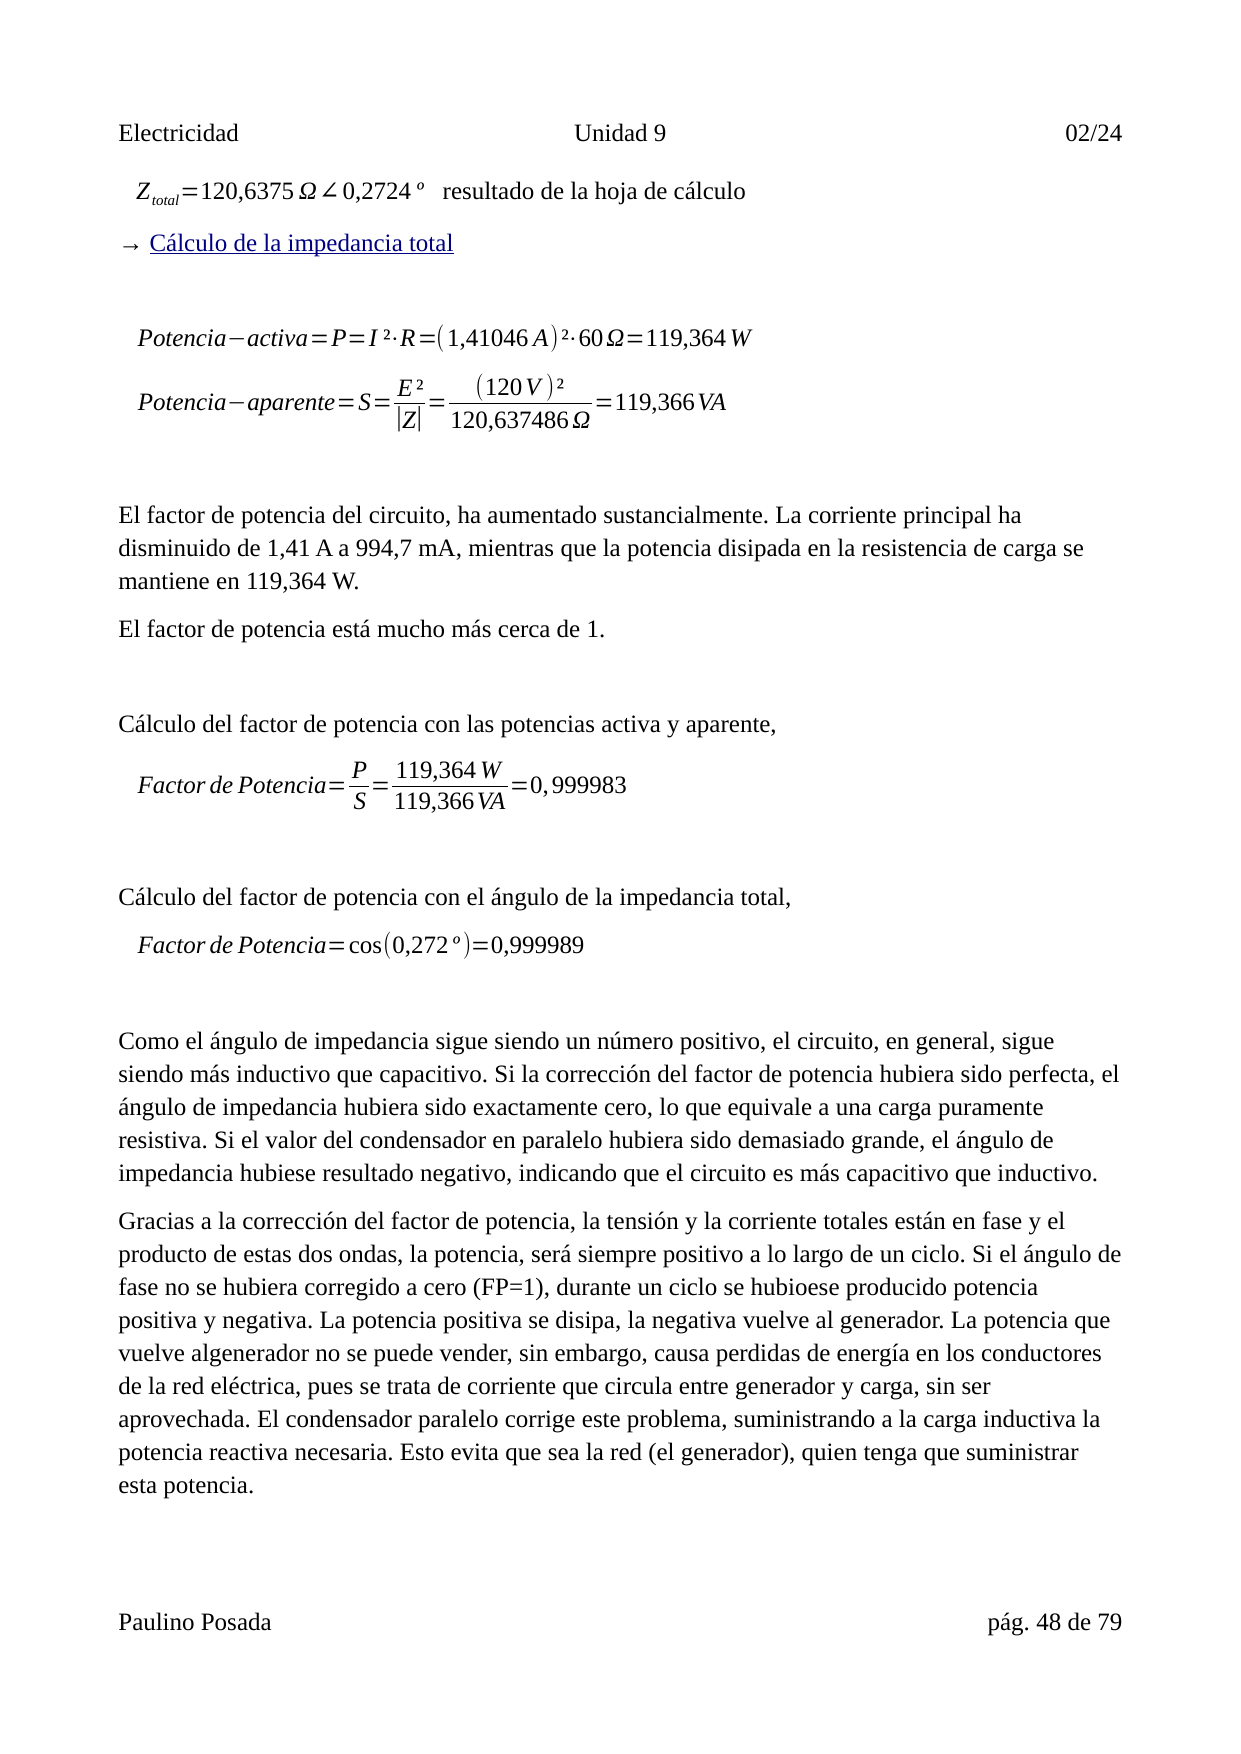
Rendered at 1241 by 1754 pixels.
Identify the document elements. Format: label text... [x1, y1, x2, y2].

text El factor de potencia del circuito, ha aumentado sustancialmente. La corriente principal ha disminuido de 1,41 A a 994,7 mA, mientras que la potencia disipada en la resistencia de carga se mantiene en 119,364 W. [118, 500, 1122, 595]
text resultado de la hoja de cálculo [118, 176, 1122, 209]
text Como el ángulo de impedancia sigue siendo un número positivo, el circuito, en general, sigue siendo más inductivo que capacitivo. Si la corrección del factor de potencia hubiera sido perfecta, el ángulo de impedancia hubiera sido exactamente cero, lo que equivale a una carga puramente resistiva. Si el valor del condensador en paralelo hubiera sido demasiado grande, el ángulo de impedancia hubiese resultado negativo, indicando que el circuito es más capacitivo que inductivo. [118, 1026, 1122, 1187]
text → Cálculo de la impedancia total [118, 228, 1122, 256]
text Cálculo del factor de potencia con las potencias activa y aparente, [118, 709, 1122, 738]
text Cálculo del factor de potencia con el ángulo de la impedancia total, [118, 882, 1122, 911]
text El factor de potencia está mucho más cerca de 1. [118, 614, 1122, 642]
text Gracias a la corrección del factor de potencia, la tensión y la corriente totales están en fase y el producto de estas dos ondas, la potencia, será siempre positivo a lo largo de un ciclo. Si el ángulo de fase no se hubiera corregido a cero (FP=1), durante un ciclo se hubioese producido potencia positiva y negativa. La potencia positiva se disipa, la negativa vuelve al generador. La potencia que vuelve algenerador no se puede vender, sin embargo, causa perdidas de energía en los conductores de la red eléctrica, pues se trata de corriente que circula entre generador y carga, sin ser aprovechada. El condensador paralelo corrige este problema, suministrando a la carga inductiva la potencia reactiva necesaria. Esto evita que sea la red (el generador), quien tenga que suministrar esta potencia. [118, 1206, 1122, 1499]
